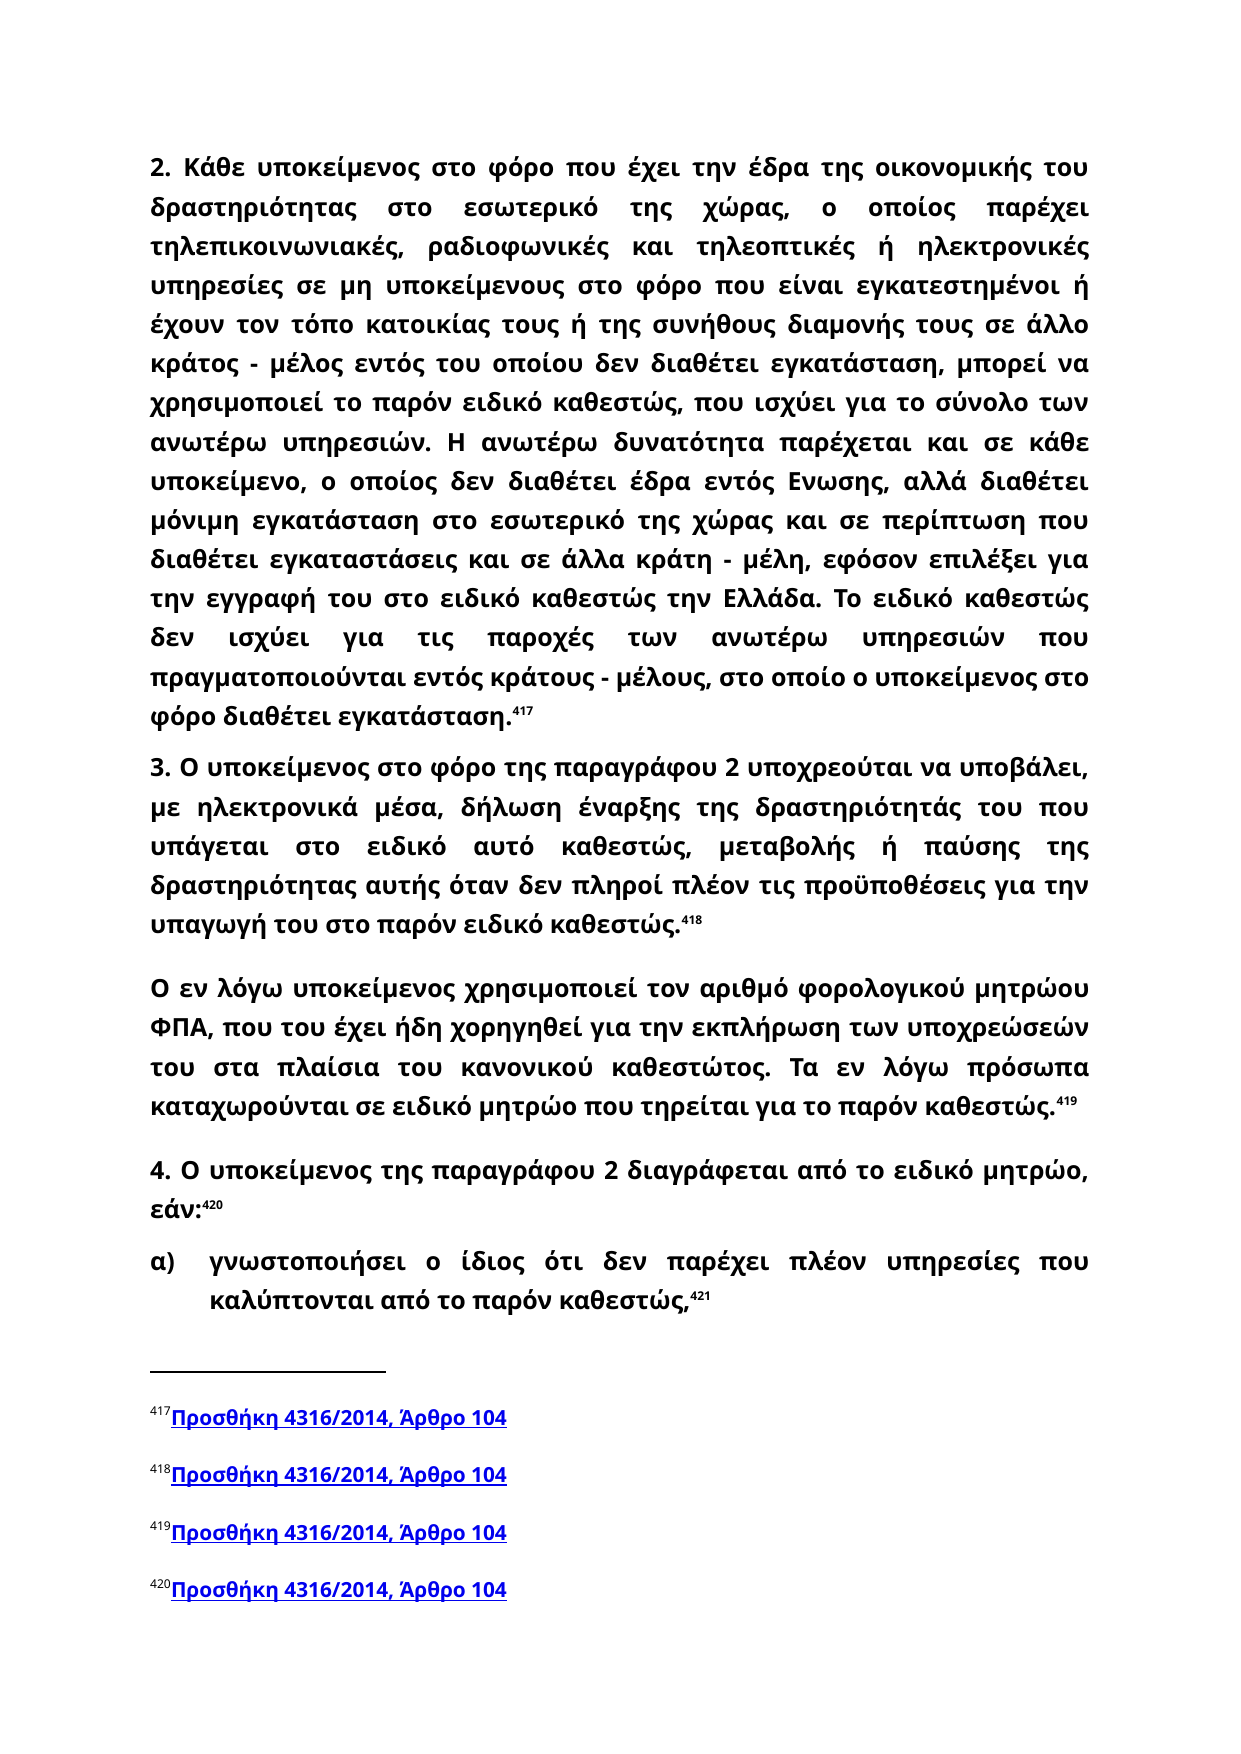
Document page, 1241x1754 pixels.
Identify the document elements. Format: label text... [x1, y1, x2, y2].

text Προσθήκη 4316/2014, Άρθρο 104 [150, 1403, 1090, 1431]
list α) γνωστοποιήσει ο ίδιος ότι δεν παρέχει πλέον υπηρεσίες που καλύπτονται από το παρόν καθεστώς, [150, 1243, 1090, 1317]
text 4. Ο υποκείμενος της παραγράφου 2 διαγράφεται από το ειδικό μητρώο, εάν: [150, 1152, 1090, 1226]
text Προσθήκη 4316/2014, Άρθρο 104 [150, 1518, 1090, 1546]
text 2. Κάθε υποκείμενος στο φόρο που έχει την έδρα της οικονομικής του δραστηριότητας στο εσωτερικό της χώρας, ο οποίος παρέχει τηλεπικοινωνιακές, ραδιοφωνικές και τηλεοπτικές ή ηλεκτρονικές υπηρεσίες σε μη υποκείμενους στο φόρο που είναι εγκατεστημένοι ή έχουν τον τόπο κατοικίας τους ή της συνήθους διαμονής τους σε άλλο κράτος - μέλος εντός του οποίου δεν διαθέτει εγκατάσταση, μπορεί να χρησιμοποιεί το παρόν ειδικό καθεστώς, που ισχύει για το σύνολο των ανωτέρω υπηρεσιών. Η ανωτέρω δυνατότητα παρέχεται και σε κάθε υποκείμενο, ο οποίος δεν διαθέτει έδρα εντός Ενωσης, αλλά διαθέτει μόνιμη εγκατάσταση στο εσωτερικό της χώρας και σε περίπτωση που διαθέτει εγκαταστάσεις και σε άλλα κράτη - μέλη, εφόσον επιλέξει για την εγγραφή του στο ειδικό καθεστώς την Ελλάδα. Το ειδικό καθεστώς δεν ισχύει για τις παροχές των ανωτέρω υπηρεσιών που πραγματοποιούνται εντός κράτους - μέλους, στο οποίο ο υποκείμενος στο φόρο διαθέτει εγκατάσταση. [150, 150, 1090, 732]
text Προσθήκη 4316/2014, Άρθρο 104 [150, 1460, 1090, 1489]
text Προσθήκη 4316/2014, Άρθρο 104 [150, 1576, 1090, 1604]
text Ο εν λόγω υποκείμενος χρησιμοποιεί τον αριθμό φορολογικού μητρώου ΦΠΑ, που του έχει ήδη χορηγηθεί για την εκπλήρωση των υποχρεώσεών του στα πλαίσια του κανονικού καθεστώτος. Τα εν λόγω πρόσωπα καταχωρούνται σε ειδικό μητρώο που τηρείται για το παρόν καθεστώς. [150, 971, 1090, 1122]
text 3. Ο υποκείμενος στο φόρο της παραγράφου 2 υποχρεούται να υποβάλει, με ηλεκτρονικά μέσα, δήλωση έναρξης της δραστηριότητάς του που υπάγεται στο ειδικό αυτό καθεστώς, μεταβολής ή παύσης της δραστηριότητας αυτής όταν δεν πληροί πλέον τις προϋποθέσεις για την υπαγωγή του στο παρόν ειδικό καθεστώς. [150, 750, 1090, 941]
